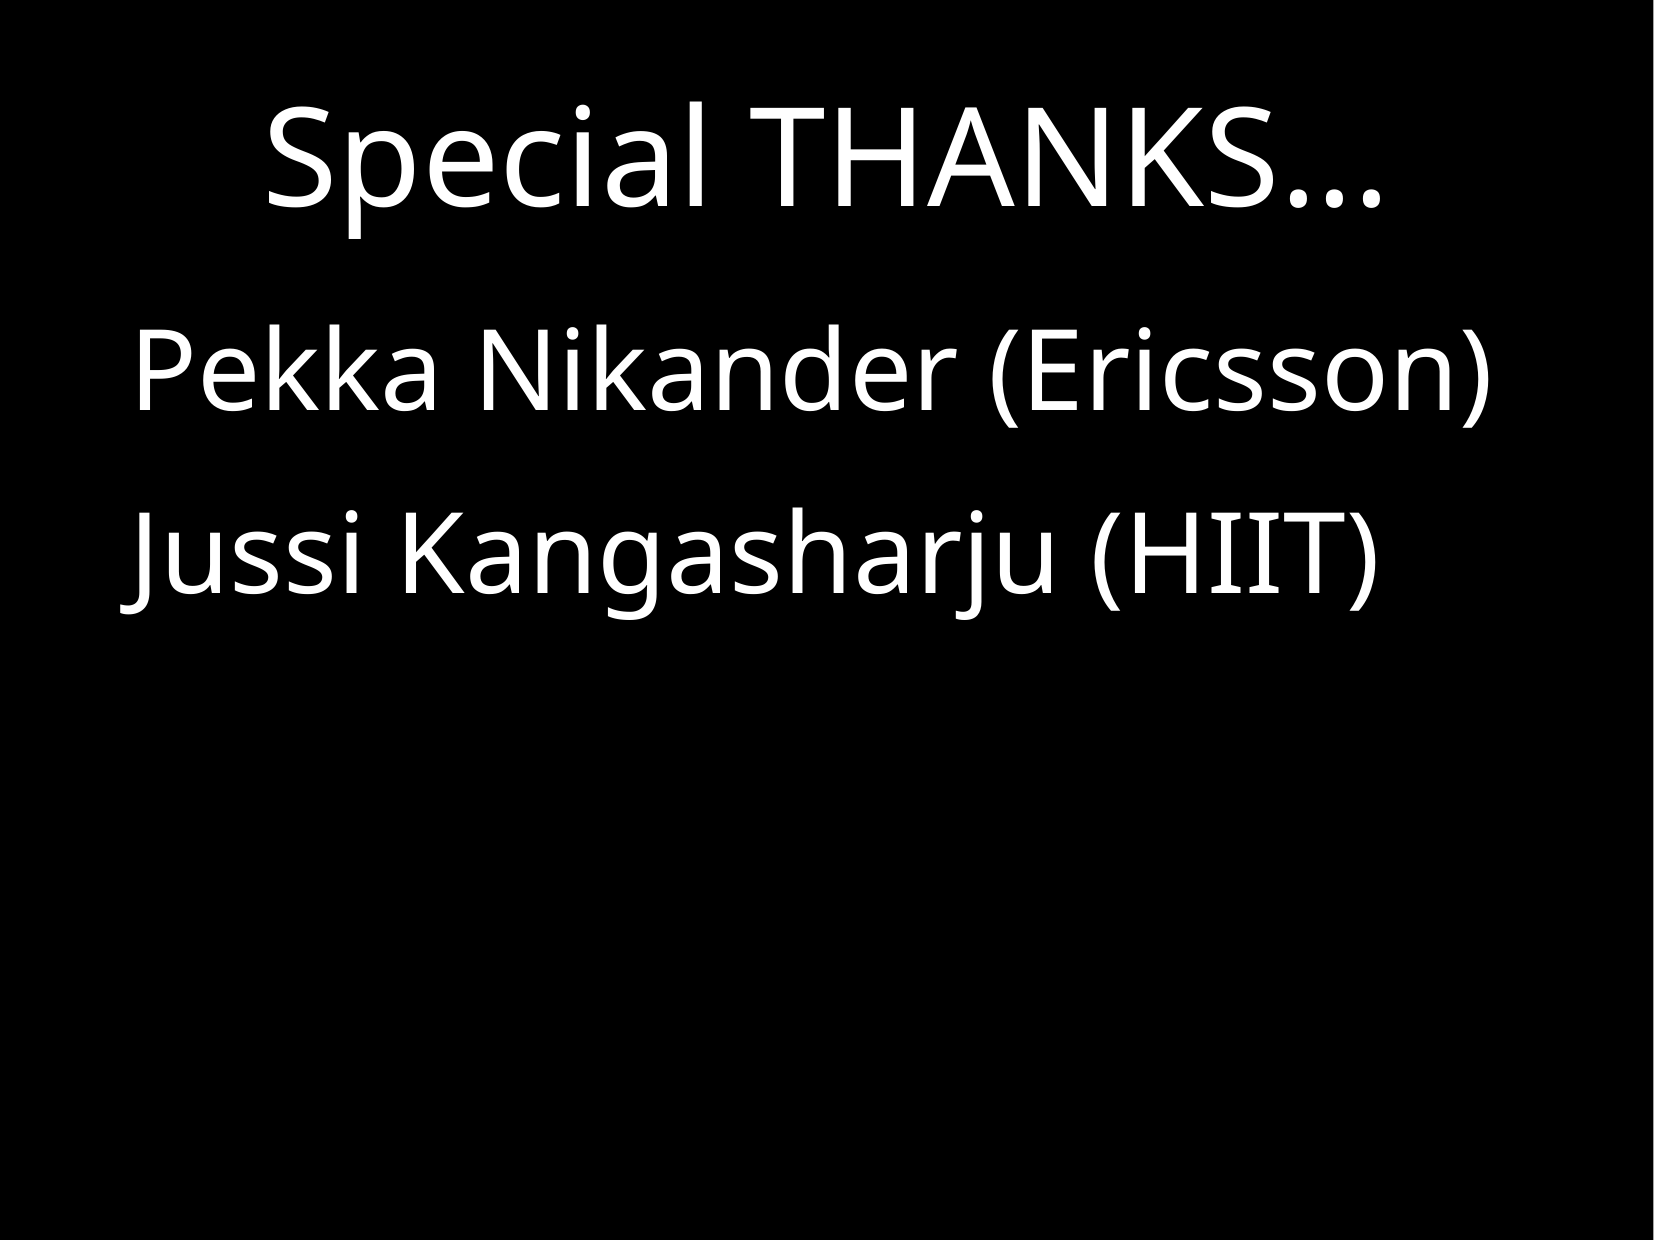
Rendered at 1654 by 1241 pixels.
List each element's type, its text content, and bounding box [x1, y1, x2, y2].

list Pekka Nikander (Ericsson) Jussi Kangasharju (HIIT) [82, 290, 1571, 1094]
title Special THANKS... [82, 56, 1571, 250]
